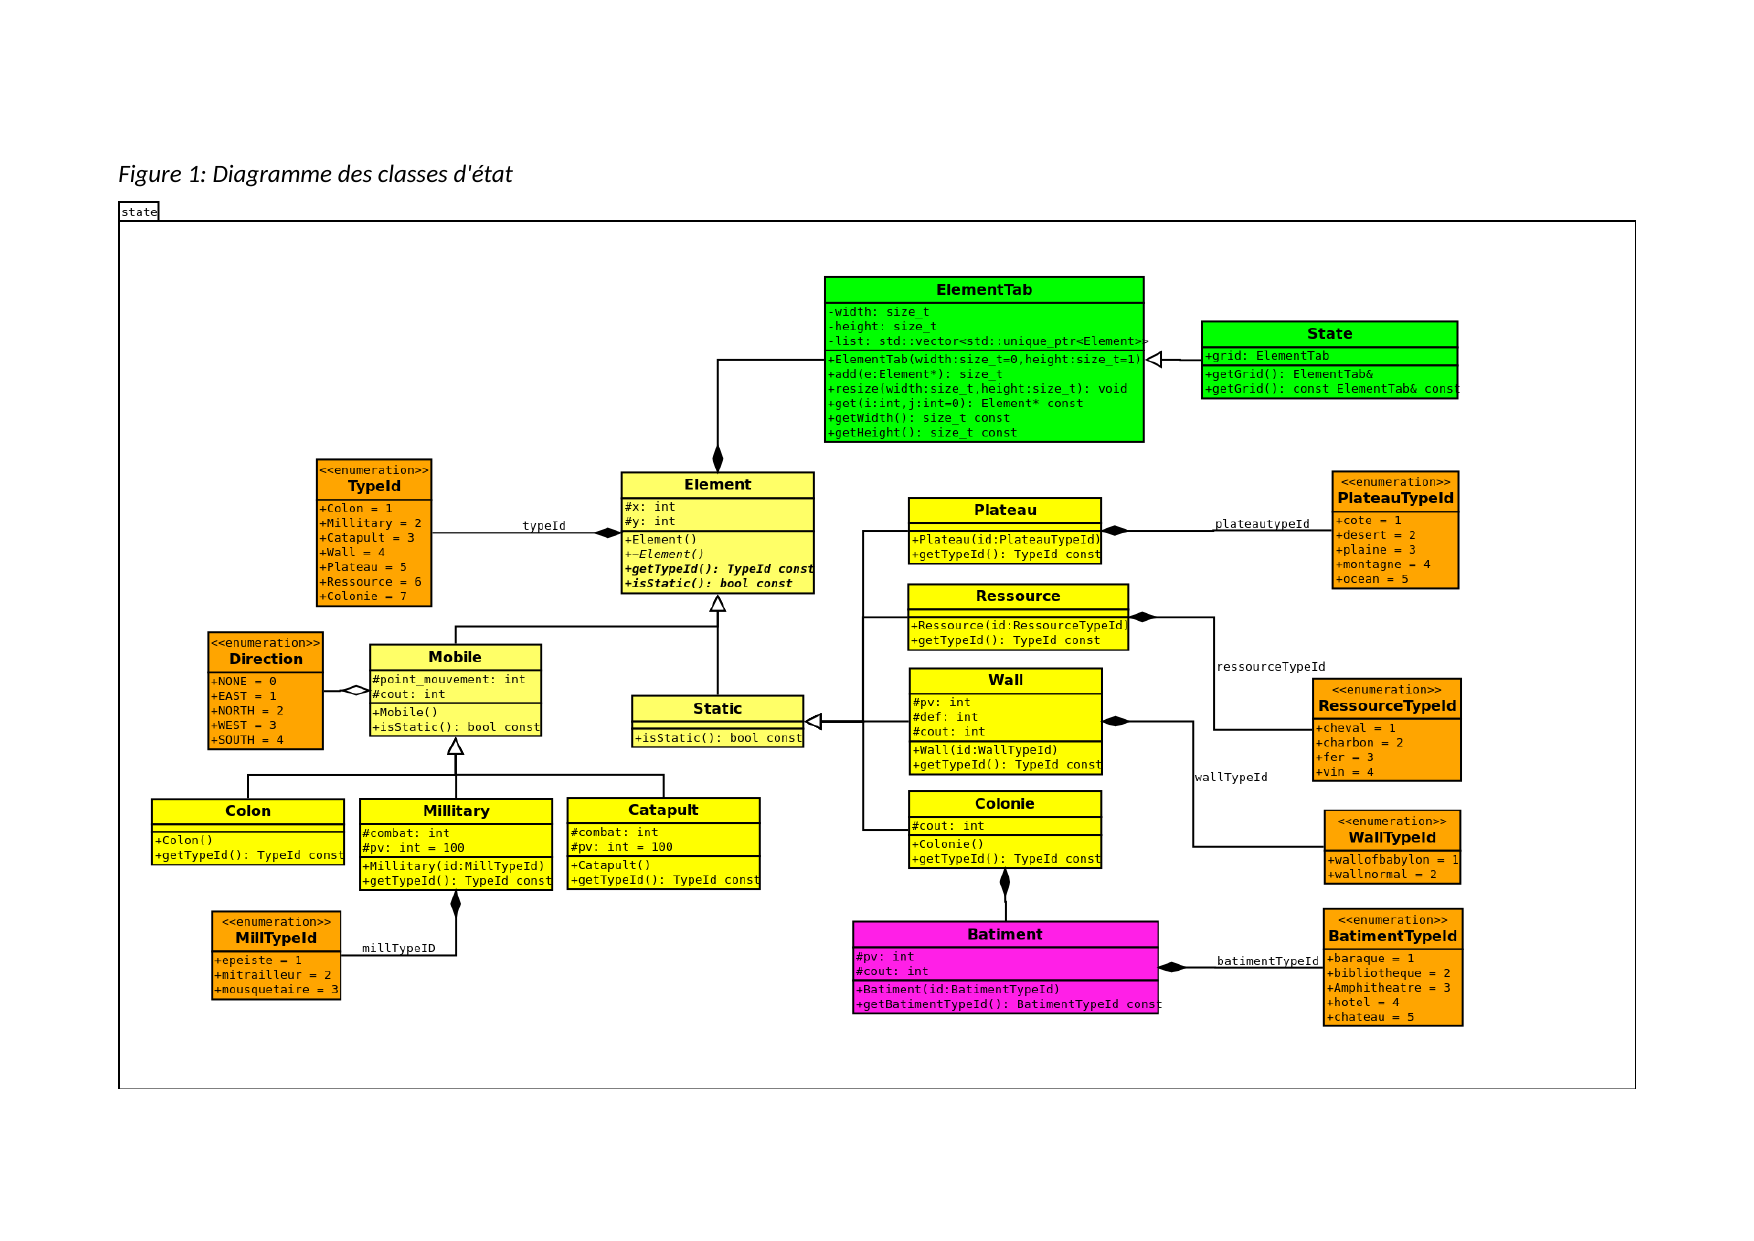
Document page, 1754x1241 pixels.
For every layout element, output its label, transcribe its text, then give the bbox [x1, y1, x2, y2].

text Figure 1: Diagramme des classes d'état [118, 159, 1636, 189]
picture [118, 201, 1636, 1089]
